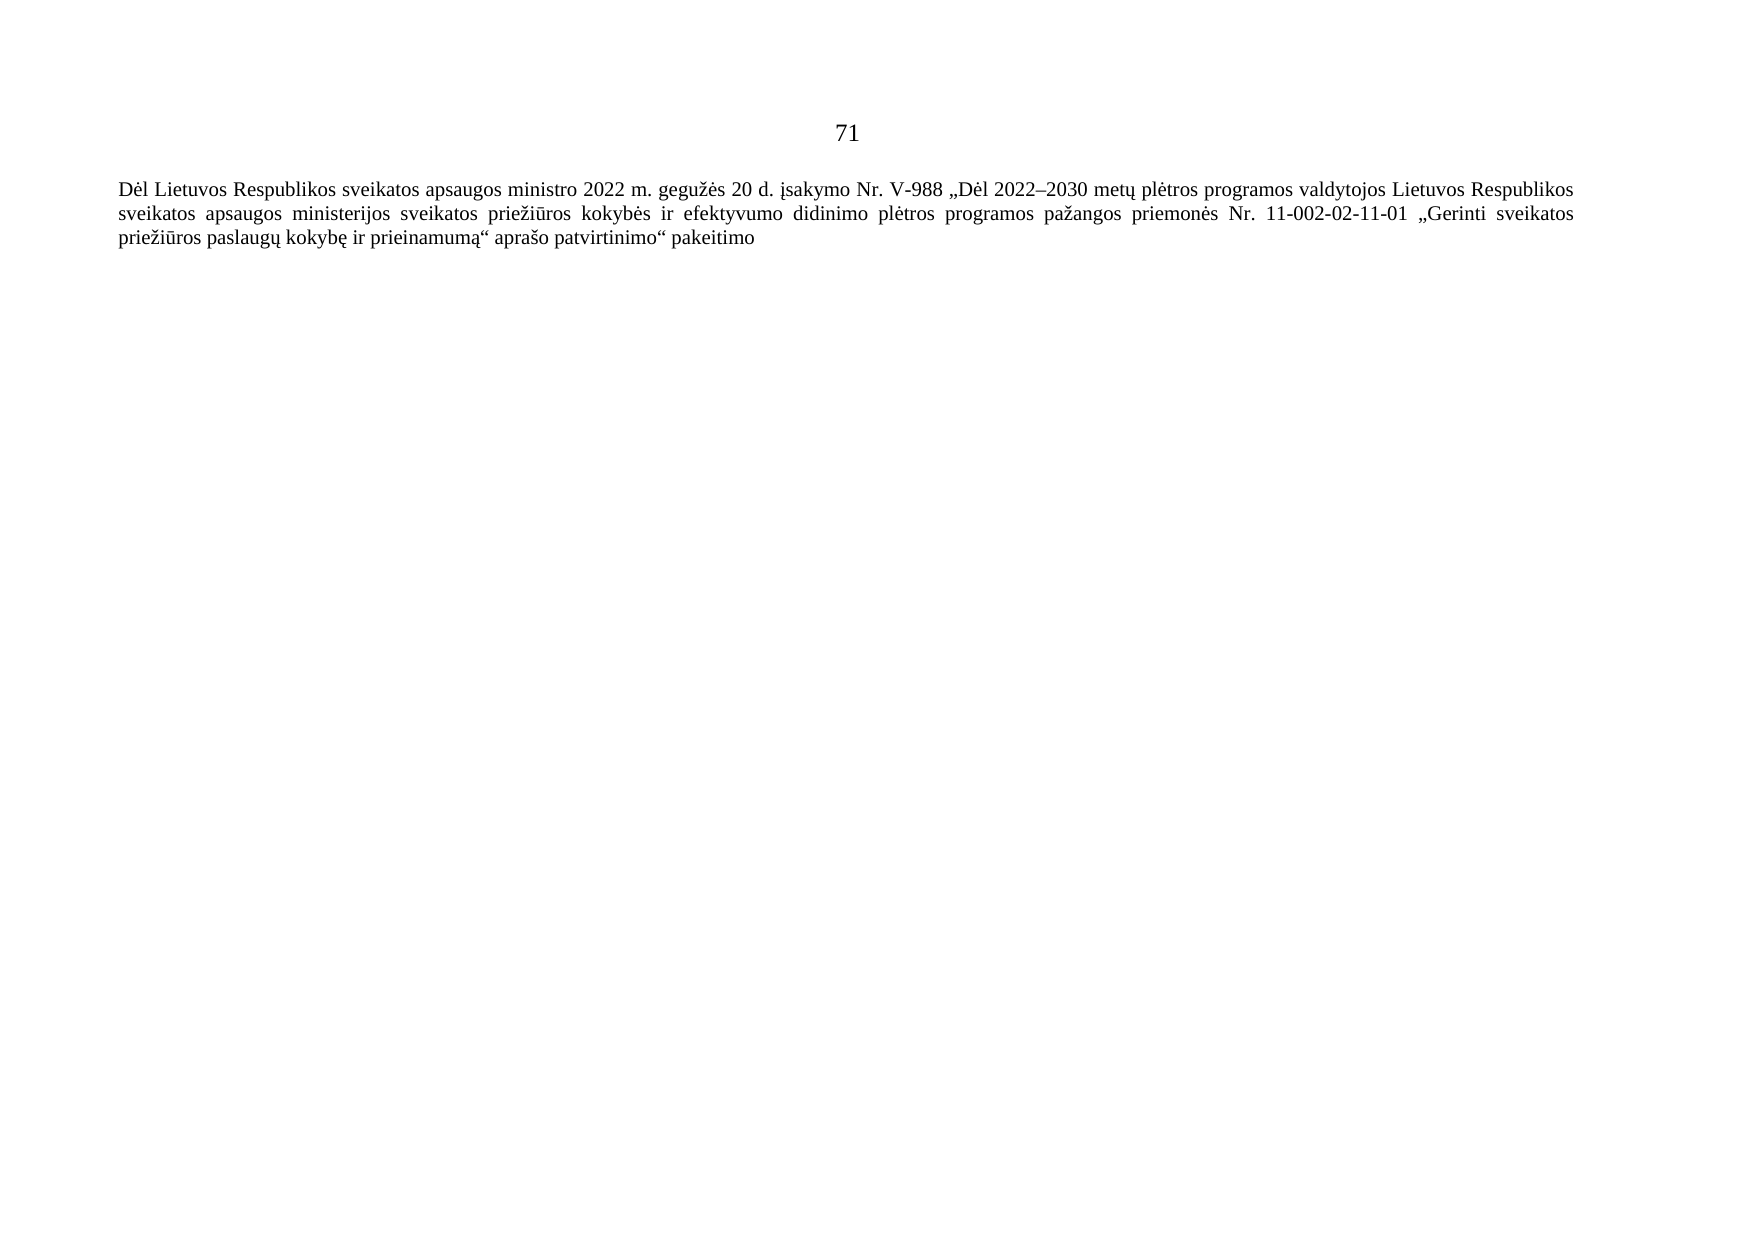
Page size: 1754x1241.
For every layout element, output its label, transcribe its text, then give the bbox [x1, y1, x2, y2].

text Dėl Lietuvos Respublikos sveikatos apsaugos ministro 2022 m. gegužės 20 d. įsakymo Nr. V-988 „Dėl 2022–2030 metų plėtros programos valdytojos Lietuvos Respublikos sveikatos apsaugos ministerijos sveikatos priežiūros kokybės ir efektyvumo didinimo plėtros programos pažangos priemonės Nr. 11-002-02-11-01 „Gerinti sveikatos priežiūros paslaugų kokybę ir prieinamumą“ aprašo patvirtinimo“ pakeitimo [118, 177, 1577, 249]
